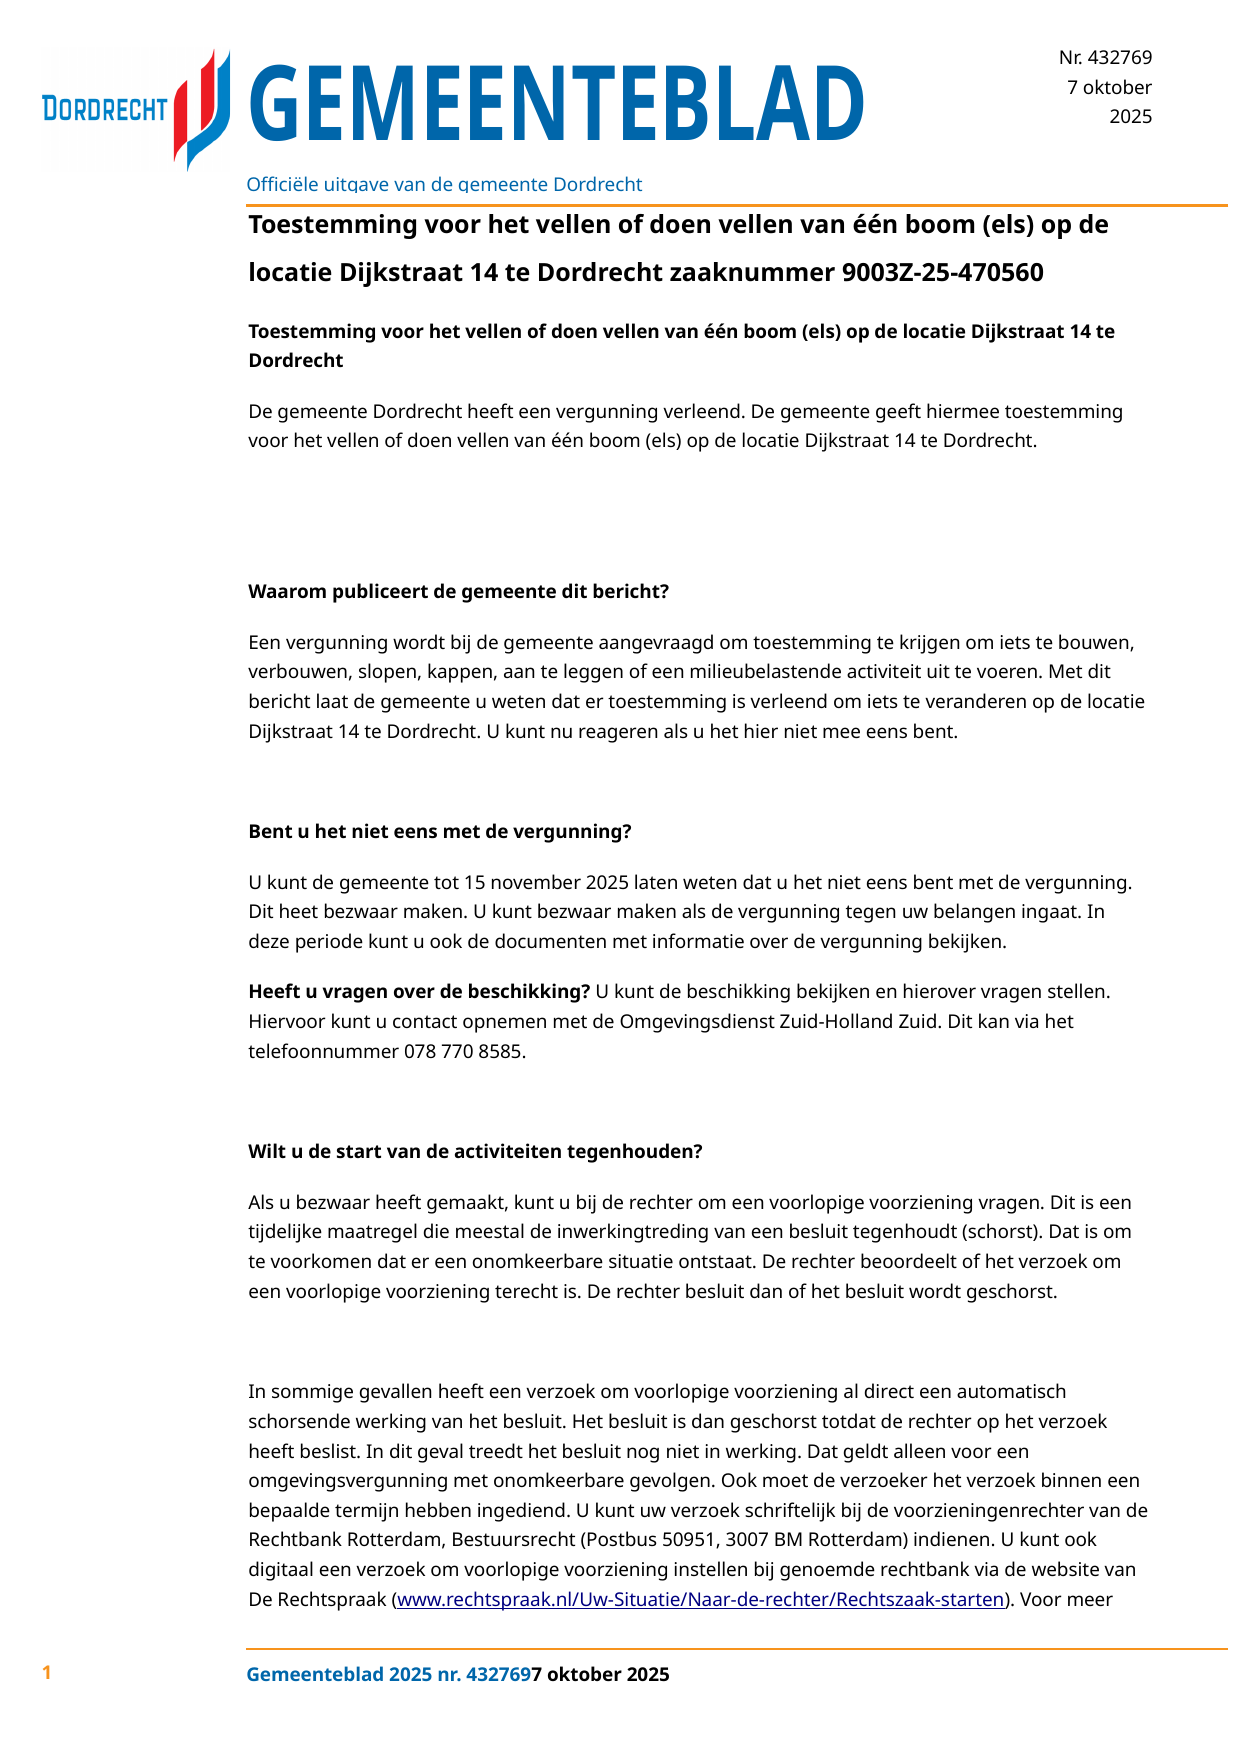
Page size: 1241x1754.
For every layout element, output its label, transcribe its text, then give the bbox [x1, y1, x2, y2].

text U kunt de gemeente tot 15 november 2025 laten weten dat u het niet eens bent met de vergunning. Dit heet bezwaar maken. U kunt bezwaar maken als de vergunning tegen uw belangen ingaat. In deze periode kunt u ook de documenten met informatie over de vergunning bekijken. [248, 869, 1152, 954]
text Waarom publiceert de gemeente dit bericht? [248, 579, 1152, 604]
text Wilt u de start van de activiteiten tegenhouden? [248, 1139, 1152, 1164]
text Bent u het niet eens met de vergunning? [248, 819, 1152, 844]
picture [41, 47, 231, 172]
text In sommige gevallen heeft een verzoek om voorlopige voorziening al direct een automatisch schorsende werking van het besluit. Het besluit is dan geschorst totdat de rechter op het verzoek heeft beslist. In dit geval treedt het besluit nog niet in werking. Dat geldt alleen voor een omgevingsvergunning met onomkeerbare gevolgen. Ook moet de verzoeker het verzoek binnen een bepaalde termijn hebben ingediend. U kunt uw verzoek schriftelijk bij de voorzieningenrechter van de Rechtbank Rotterdam, Bestuursrecht (Postbus 50951, 3007 BM Rotterdam) indienen. U kunt ook digitaal een verzoek om voorlopige voorziening instellen bij genoemde rechtbank via de website van De Rechtspraak (www.rechtspraak.nl/Uw-Situatie/Naar-de-rechter/Rechtszaak-starten). Voor meer [248, 1379, 1152, 1612]
text Een vergunning wordt bij de gemeente aangevraagd om toestemming te krijgen om iets te bouwen, verbouwen, slopen, kappen, aan te leggen of een milieubelastende activiteit uit te voeren. Met dit bericht laat de gemeente u weten dat er toestemming is verleend om iets te veranderen op de locatie Dijkstraat 14 te Dordrecht. U kunt nu reageren als u het hier niet mee eens bent. [248, 629, 1152, 744]
text Toestemming voor het vellen of doen vellen van één boom (els) op de locatie Dijkstraat 14 te Dordrecht zaaknummer 9003Z-25-470560 [248, 207, 1152, 288]
text Heeft u vragen over de beschikking? U kunt de beschikking bekijken en hierover vragen stellen. Hiervoor kunt u contact opnemen met de Omgevingsdienst Zuid-Holland Zuid. Dit kan via het telefoonnummer 078 770 8585. [248, 979, 1152, 1064]
text Toestemming voor het vellen of doen vellen van één boom (els) op de locatie Dijkstraat 14 te Dordrecht [248, 318, 1152, 373]
text De gemeente Dordrecht heeft een vergunning verleend. De gemeente geeft hiermee toestemming voor het vellen of doen vellen van één boom (els) op de locatie Dijkstraat 14 te Dordrecht. [248, 398, 1152, 453]
text Als u bezwaar heeft gemaakt, kunt u bij de rechter om een voorlopige voorziening vragen. Dit is een tijdelijke maatregel die meestal de inwerkingtreding van een besluit tegenhoudt (schorst). Dat is om te voorkomen dat er een onomkeerbare situatie ontstaat. De rechter beoordeelt of het verzoek om een voorlopige voorziening terecht is. De rechter besluit dan of het besluit wordt geschorst. [248, 1189, 1152, 1304]
